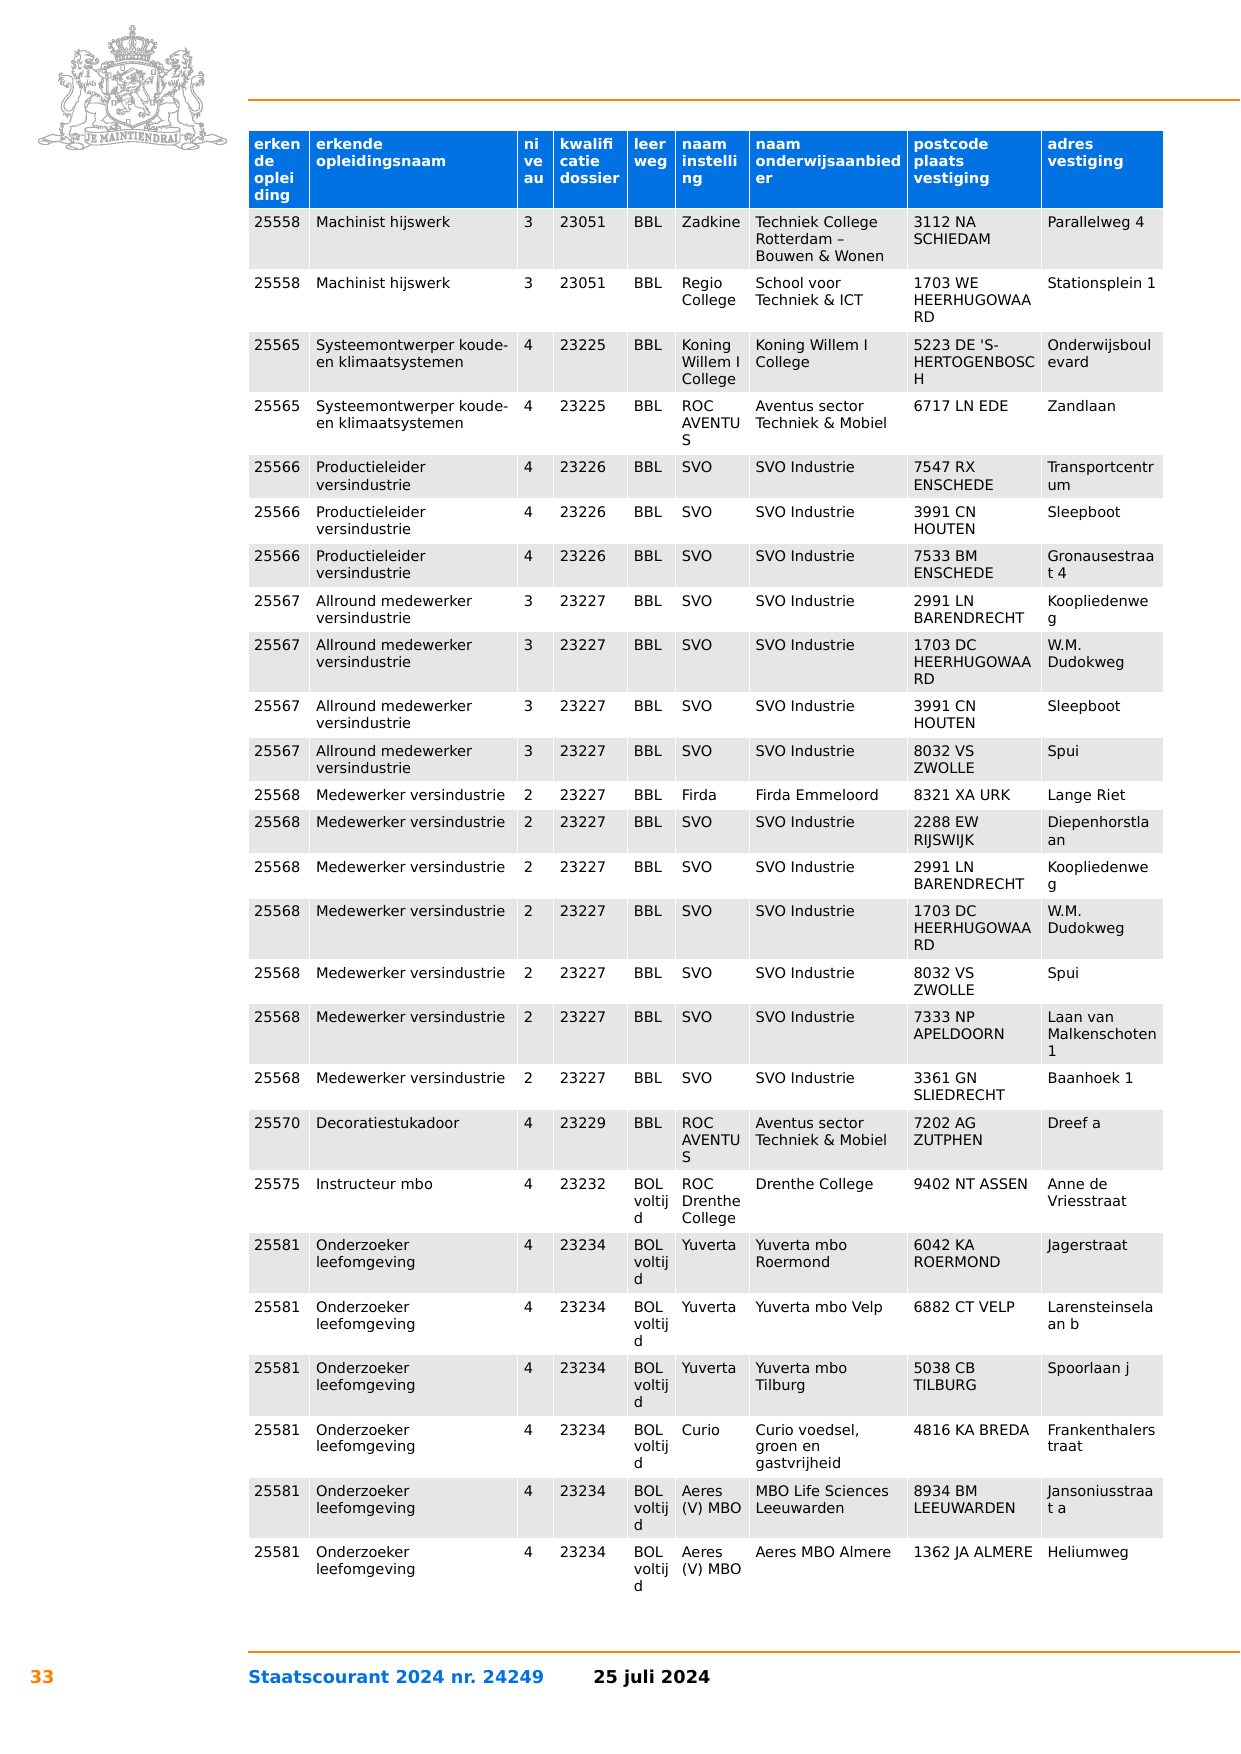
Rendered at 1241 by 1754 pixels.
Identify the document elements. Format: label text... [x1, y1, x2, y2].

table_cell Parallelweg 4 [1042, 209, 1163, 269]
table_cell Onderzoeker leefomgeving [310, 1233, 517, 1293]
table_cell 3 [518, 588, 553, 631]
table_cell Machinist hijswerk [310, 209, 517, 269]
table_cell 5038 CB TILBURG [908, 1355, 1041, 1416]
table_cell BOL voltijd [628, 1539, 675, 1600]
table_cell 6717 LN EDE [908, 393, 1041, 454]
table_cell Productieleider versindustrie [310, 455, 517, 498]
table_cell 2991 LN BARENDRECHT [908, 854, 1041, 897]
table_cell BBL [628, 810, 675, 853]
table_cell 23234 [554, 1233, 627, 1293]
table_cell 1703 DC HEERHUGOWAARD [908, 632, 1041, 692]
table_cell Koopliedenweg [1042, 588, 1163, 631]
table_cell 23232 [554, 1171, 627, 1232]
table_cell BBL [628, 782, 675, 809]
table_cell 23225 [554, 393, 627, 454]
table_cell Medewerker versindustrie [310, 782, 517, 809]
table_cell SVO [676, 544, 749, 587]
table_cell Heliumweg [1042, 1539, 1163, 1600]
table_cell Curio voedsel, groen en gastvrijheid [750, 1417, 907, 1477]
table_cell 23226 [554, 455, 627, 498]
table_cell Allround medewerker versindustrie [310, 588, 517, 631]
table_cell BBL [628, 588, 675, 631]
table_cell Aventus sector Techniek & Mobiel [750, 393, 907, 454]
table_cell BBL [628, 632, 675, 692]
table_cell BOL voltijd [628, 1478, 675, 1538]
table_cell 23234 [554, 1294, 627, 1354]
table_cell SVO Industrie [750, 738, 907, 781]
table_cell 23229 [554, 1110, 627, 1170]
table_cell SVO Industrie [750, 544, 907, 587]
table_cell BBL [628, 332, 675, 392]
table_cell BBL [628, 738, 675, 781]
table_cell SVO [676, 499, 749, 542]
table_cell BBL [628, 393, 675, 454]
table_cell 1703 WE HEERHUGOWAARD [908, 271, 1041, 331]
table_cell 25581 [249, 1233, 309, 1293]
table_header naam onderwijsaanbieder [750, 131, 907, 208]
table_cell Koopliedenweg [1042, 854, 1163, 897]
table_cell Jansoniusstraat a [1042, 1478, 1163, 1538]
table_cell Onderzoeker leefomgeving [310, 1294, 517, 1354]
table_cell 23234 [554, 1478, 627, 1538]
table_cell Productieleider versindustrie [310, 499, 517, 542]
table_cell 25566 [249, 499, 309, 542]
table_cell BOL voltijd [628, 1233, 675, 1293]
table_cell 25581 [249, 1355, 309, 1416]
table_cell Allround medewerker versindustrie [310, 632, 517, 692]
table_header erkende opleiding [249, 131, 309, 208]
table_cell Diepenhorstlaan [1042, 810, 1163, 853]
table_cell 4 [518, 544, 553, 587]
table_cell 25567 [249, 632, 309, 692]
table_cell BBL [628, 499, 675, 542]
table_cell BBL [628, 1004, 675, 1064]
table_cell BOL voltijd [628, 1171, 675, 1232]
table_cell 9402 NT ASSEN [908, 1171, 1041, 1232]
table_cell 23227 [554, 782, 627, 809]
table_cell 3361 GN SLIEDRECHT [908, 1066, 1041, 1109]
table_cell 25568 [249, 899, 309, 959]
table_cell 23234 [554, 1539, 627, 1600]
table_cell 4 [518, 1355, 553, 1416]
table_cell 3 [518, 738, 553, 781]
table_cell 25581 [249, 1294, 309, 1354]
table_cell 3 [518, 632, 553, 692]
table_cell BOL voltijd [628, 1294, 675, 1354]
table_cell SVO [676, 1004, 749, 1064]
table_cell Regio College [676, 271, 749, 331]
table_cell SVO Industrie [750, 499, 907, 542]
table_header kwalificatie dossier [554, 131, 627, 208]
table_cell 2288 EW RIJSWIJK [908, 810, 1041, 853]
table_header erkende opleidingsnaam [310, 131, 517, 208]
table_cell Techniek College Rotterdam – Bouwen & Wonen [750, 209, 907, 269]
table_cell Instructeur mbo [310, 1171, 517, 1232]
table_cell Zadkine [676, 209, 749, 269]
table_cell Aeres (V) MBO [676, 1539, 749, 1600]
table_cell Medewerker versindustrie [310, 854, 517, 897]
table_cell Koning Willem I College [676, 332, 749, 392]
table_cell 2 [518, 1066, 553, 1109]
table_cell Medewerker versindustrie [310, 899, 517, 959]
table_cell Spui [1042, 960, 1163, 1003]
table_cell 25565 [249, 332, 309, 392]
table_cell Spui [1042, 738, 1163, 781]
table_cell 25568 [249, 1004, 309, 1064]
table_cell 23227 [554, 588, 627, 631]
table_cell Medewerker versindustrie [310, 960, 517, 1003]
table_cell SVO Industrie [750, 854, 907, 897]
table_cell W.M. Dudokweg [1042, 632, 1163, 692]
table_cell Firda [676, 782, 749, 809]
table_cell 8032 VS ZWOLLE [908, 960, 1041, 1003]
table_cell 3112 NA SCHIEDAM [908, 209, 1041, 269]
table_cell Laan van Malkenschoten 1 [1042, 1004, 1163, 1064]
table_cell Aeres MBO Almere [750, 1539, 907, 1600]
table_cell 25581 [249, 1478, 309, 1538]
table_cell Sleepboot [1042, 499, 1163, 542]
table_cell 25581 [249, 1417, 309, 1477]
table_cell Spoorlaan j [1042, 1355, 1163, 1416]
table_cell Allround medewerker versindustrie [310, 738, 517, 781]
table_cell BBL [628, 960, 675, 1003]
table_cell SVO [676, 588, 749, 631]
table_cell BBL [628, 271, 675, 331]
picture [38, 25, 227, 150]
table_cell Onderzoeker leefomgeving [310, 1417, 517, 1477]
table_cell 23234 [554, 1417, 627, 1477]
table_cell SVO [676, 694, 749, 737]
table_cell 25567 [249, 694, 309, 737]
table_cell 23227 [554, 960, 627, 1003]
table_cell 25575 [249, 1171, 309, 1232]
table_cell Dreef a [1042, 1110, 1163, 1170]
table_cell 23051 [554, 209, 627, 269]
table_cell Onderzoeker leefomgeving [310, 1478, 517, 1538]
table_cell 25567 [249, 738, 309, 781]
table_cell BBL [628, 854, 675, 897]
table_cell Lange Riet [1042, 782, 1163, 809]
table_cell Larensteinselaan b [1042, 1294, 1163, 1354]
table_cell SVO Industrie [750, 810, 907, 853]
table_header naam instelling [676, 131, 749, 208]
table_cell 4 [518, 1417, 553, 1477]
table_cell 23225 [554, 332, 627, 392]
table_cell 23226 [554, 544, 627, 587]
table_cell 25568 [249, 1066, 309, 1109]
table_cell 4 [518, 1294, 553, 1354]
table_cell 2 [518, 1004, 553, 1064]
table_cell 3 [518, 209, 553, 269]
table_cell BBL [628, 1110, 675, 1170]
table_cell 4 [518, 1171, 553, 1232]
table_cell Koning Willem I College [750, 332, 907, 392]
table_cell Yuverta [676, 1294, 749, 1354]
table_cell Gronausestraat 4 [1042, 544, 1163, 587]
table_cell BBL [628, 544, 675, 587]
table_cell Jagerstraat [1042, 1233, 1163, 1293]
table_cell SVO Industrie [750, 1004, 907, 1064]
table_cell 3991 CN HOUTEN [908, 499, 1041, 542]
table_cell SVO [676, 899, 749, 959]
table_cell 4 [518, 455, 553, 498]
table_cell Yuverta mbo Roermond [750, 1233, 907, 1293]
table_cell Yuverta mbo Tilburg [750, 1355, 907, 1416]
table_cell SVO Industrie [750, 588, 907, 631]
table_cell 23226 [554, 499, 627, 542]
table_cell 2 [518, 782, 553, 809]
table_cell Yuverta mbo Velp [750, 1294, 907, 1354]
table_cell 23227 [554, 738, 627, 781]
table_cell Sleepboot [1042, 694, 1163, 737]
table_cell SVO [676, 738, 749, 781]
table_cell SVO Industrie [750, 694, 907, 737]
table_cell Medewerker versindustrie [310, 1066, 517, 1109]
table_cell BBL [628, 1066, 675, 1109]
table_cell 7333 NP APELDOORN [908, 1004, 1041, 1064]
table_header postcode plaats vestiging [908, 131, 1041, 208]
table_cell W.M. Dudokweg [1042, 899, 1163, 959]
table_cell ROC Drenthe College [676, 1171, 749, 1232]
table_cell 2 [518, 899, 553, 959]
table_header leerweg [628, 131, 675, 208]
table_cell School voor Techniek & ICT [750, 271, 907, 331]
table_cell BOL voltijd [628, 1417, 675, 1477]
table_cell 23227 [554, 854, 627, 897]
table_cell 8032 VS ZWOLLE [908, 738, 1041, 781]
table_cell Systeemontwerper koude- en klimaatsystemen [310, 332, 517, 392]
table_cell SVO [676, 854, 749, 897]
table_cell 4 [518, 499, 553, 542]
table_cell Systeemontwerper koude- en klimaatsystemen [310, 393, 517, 454]
table_cell SVO Industrie [750, 455, 907, 498]
table_cell BBL [628, 455, 675, 498]
table_cell 25581 [249, 1539, 309, 1600]
table_cell 7202 AG ZUTPHEN [908, 1110, 1041, 1170]
table_cell 25566 [249, 455, 309, 498]
table_cell SVO [676, 1066, 749, 1109]
table_cell Onderzoeker leefomgeving [310, 1539, 517, 1600]
table_cell 23227 [554, 1066, 627, 1109]
table_cell 25565 [249, 393, 309, 454]
table_cell 1703 DC HEERHUGOWAARD [908, 899, 1041, 959]
table_cell Baanhoek 1 [1042, 1066, 1163, 1109]
table_cell 23234 [554, 1355, 627, 1416]
table_cell Medewerker versindustrie [310, 1004, 517, 1064]
table_cell 4 [518, 1539, 553, 1600]
table_cell Frankenthalerstraat [1042, 1417, 1163, 1477]
table_cell 25570 [249, 1110, 309, 1170]
table_cell Stationsplein 1 [1042, 271, 1163, 331]
table_cell 2 [518, 960, 553, 1003]
table_cell BBL [628, 209, 675, 269]
table_cell ROC AVENTUS [676, 393, 749, 454]
table_cell 4 [518, 1478, 553, 1538]
table_cell Drenthe College [750, 1171, 907, 1232]
table_cell 2 [518, 854, 553, 897]
table_cell 4 [518, 1233, 553, 1293]
table_cell Firda Emmeloord [750, 782, 907, 809]
table_cell 7533 BM ENSCHEDE [908, 544, 1041, 587]
table_cell 25558 [249, 209, 309, 269]
table_cell BOL voltijd [628, 1355, 675, 1416]
table_cell MBO Life Sciences Leeuwarden [750, 1478, 907, 1538]
table_cell 6882 CT VELP [908, 1294, 1041, 1354]
table_cell Curio [676, 1417, 749, 1477]
table_cell 25568 [249, 854, 309, 897]
table_cell 8321 XA URK [908, 782, 1041, 809]
table_cell 4 [518, 1110, 553, 1170]
table_cell 25568 [249, 960, 309, 1003]
table_header niveau [518, 131, 553, 208]
table_cell 7547 RX ENSCHEDE [908, 455, 1041, 498]
table_cell Aeres (V) MBO [676, 1478, 749, 1538]
table_cell 25568 [249, 810, 309, 853]
table_cell Onderwijsboulevard [1042, 332, 1163, 392]
table_cell Decoratiestukadoor [310, 1110, 517, 1170]
table_cell SVO [676, 810, 749, 853]
table_cell BBL [628, 899, 675, 959]
table_cell Allround medewerker versindustrie [310, 694, 517, 737]
table_cell 23227 [554, 1004, 627, 1064]
table_cell Onderzoeker leefomgeving [310, 1355, 517, 1416]
table_cell Yuverta [676, 1233, 749, 1293]
table_cell Anne de Vriesstraat [1042, 1171, 1163, 1232]
table_cell Zandlaan [1042, 393, 1163, 454]
table_cell Productieleider versindustrie [310, 544, 517, 587]
table_cell ROC AVENTUS [676, 1110, 749, 1170]
table_cell Yuverta [676, 1355, 749, 1416]
table_cell 25558 [249, 271, 309, 331]
table_cell 3 [518, 271, 553, 331]
table_cell Aventus sector Techniek & Mobiel [750, 1110, 907, 1170]
table_cell SVO [676, 960, 749, 1003]
table_cell 1362 JA ALMERE [908, 1539, 1041, 1600]
table_cell 25566 [249, 544, 309, 587]
table_cell Medewerker versindustrie [310, 810, 517, 853]
table_header adres vestiging [1042, 131, 1163, 208]
table_cell SVO [676, 455, 749, 498]
table_cell 23051 [554, 271, 627, 331]
table_cell 2991 LN BARENDRECHT [908, 588, 1041, 631]
table_cell 25568 [249, 782, 309, 809]
table_cell 4 [518, 332, 553, 392]
table_cell SVO Industrie [750, 899, 907, 959]
table_cell 23227 [554, 810, 627, 853]
table_cell 25567 [249, 588, 309, 631]
table_cell 6042 KA ROERMOND [908, 1233, 1041, 1293]
table_cell 2 [518, 810, 553, 853]
table_cell BBL [628, 694, 675, 737]
table_cell 8934 BM LEEUWARDEN [908, 1478, 1041, 1538]
table_cell Machinist hijswerk [310, 271, 517, 331]
table_cell 4 [518, 393, 553, 454]
table_cell SVO Industrie [750, 632, 907, 692]
table_cell 23227 [554, 694, 627, 737]
table_cell SVO Industrie [750, 1066, 907, 1109]
table_cell 4816 KA BREDA [908, 1417, 1041, 1477]
table_cell 5223 DE 'S-HERTOGENBOSCH [908, 332, 1041, 392]
table_cell 3 [518, 694, 553, 737]
table_cell 23227 [554, 632, 627, 692]
table_cell 23227 [554, 899, 627, 959]
table_cell SVO Industrie [750, 960, 907, 1003]
table_cell SVO [676, 632, 749, 692]
table_cell Transportcentrum [1042, 455, 1163, 498]
table_cell 3991 CN HOUTEN [908, 694, 1041, 737]
